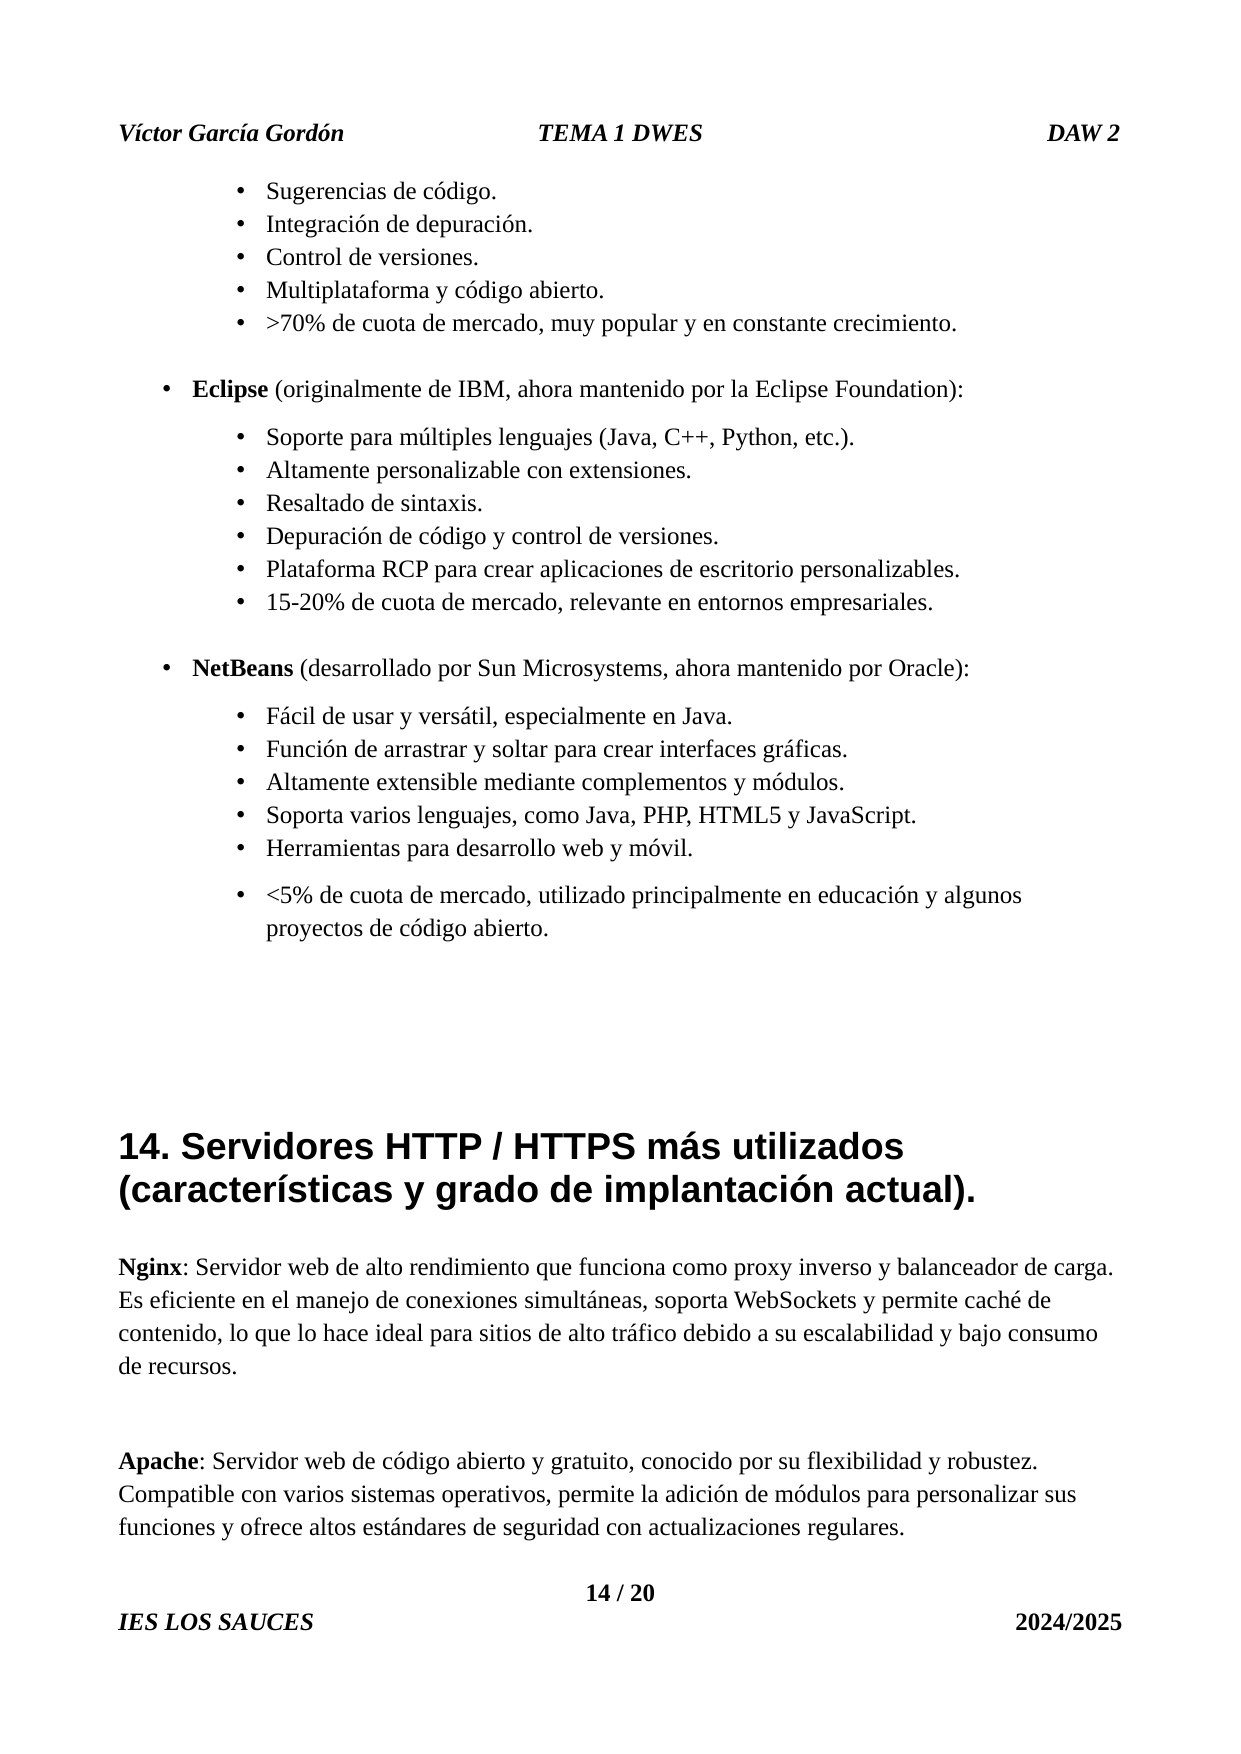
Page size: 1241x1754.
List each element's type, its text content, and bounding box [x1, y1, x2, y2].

list Altamente personalizable con extensiones. [236, 455, 1122, 484]
text Apache: Servidor web de código abierto y gratuito, conocido por su flexibilidad y robustez. Compatible con varios sistemas operativos, permite la adición de módulos para personalizar sus funciones y ofrece altos estándares de seguridad con actualizaciones regulares. [118, 1446, 1122, 1541]
list Plataforma RCP para crear aplicaciones de escritorio personalizables. [236, 554, 1122, 583]
list Eclipse (originalmente de IBM, ahora mantenido por la Eclipse Foundation): [162, 374, 1122, 403]
list Sugerencias de código. [236, 176, 1122, 205]
list Función de arrastrar y soltar para crear interfaces gráficas. [236, 734, 1122, 763]
list >70% de cuota de mercado, muy popular y en constante crecimiento. [236, 308, 1122, 337]
list Soporta varios lenguajes, como Java, PHP, HTML5 y JavaScript. [236, 800, 1122, 829]
list Control de versiones. [236, 242, 1122, 271]
list Depuración de código y control de versiones. [236, 521, 1122, 550]
list Resaltado de sintaxis. [236, 488, 1122, 517]
list Fácil de usar y versátil, especialmente en Java. [236, 701, 1122, 729]
list Integración de depuración. [236, 209, 1122, 238]
list <5% de cuota de mercado, utilizado principalmente en educación y algunos proyectos de código abierto. [236, 881, 1122, 942]
subtitle 14. Servidores HTTP / HTTPS más utilizados (características y grado de implantación actual). [118, 1124, 1122, 1211]
list Multiplataforma y código abierto. [236, 275, 1122, 304]
list 15-20% de cuota de mercado, relevante en entornos empresariales. [236, 587, 1122, 616]
list NetBeans (desarrollado por Sun Microsystems, ahora mantenido por Oracle): [162, 653, 1122, 682]
list Altamente extensible mediante complementos y módulos. [236, 767, 1122, 796]
list Soporte para múltiples lenguajes (Java, C++, Python, etc.). [236, 422, 1122, 451]
list Herramientas para desarrollo web y móvil. [236, 833, 1122, 862]
text Nginx: Servidor web de alto rendimiento que funciona como proxy inverso y balanceador de carga. Es eficiente en el manejo de conexiones simultáneas, soporta WebSockets y permite caché de contenido, lo que lo hace ideal para sitios de alto tráfico debido a su escalabilidad y bajo consumo de recursos. [118, 1252, 1122, 1379]
